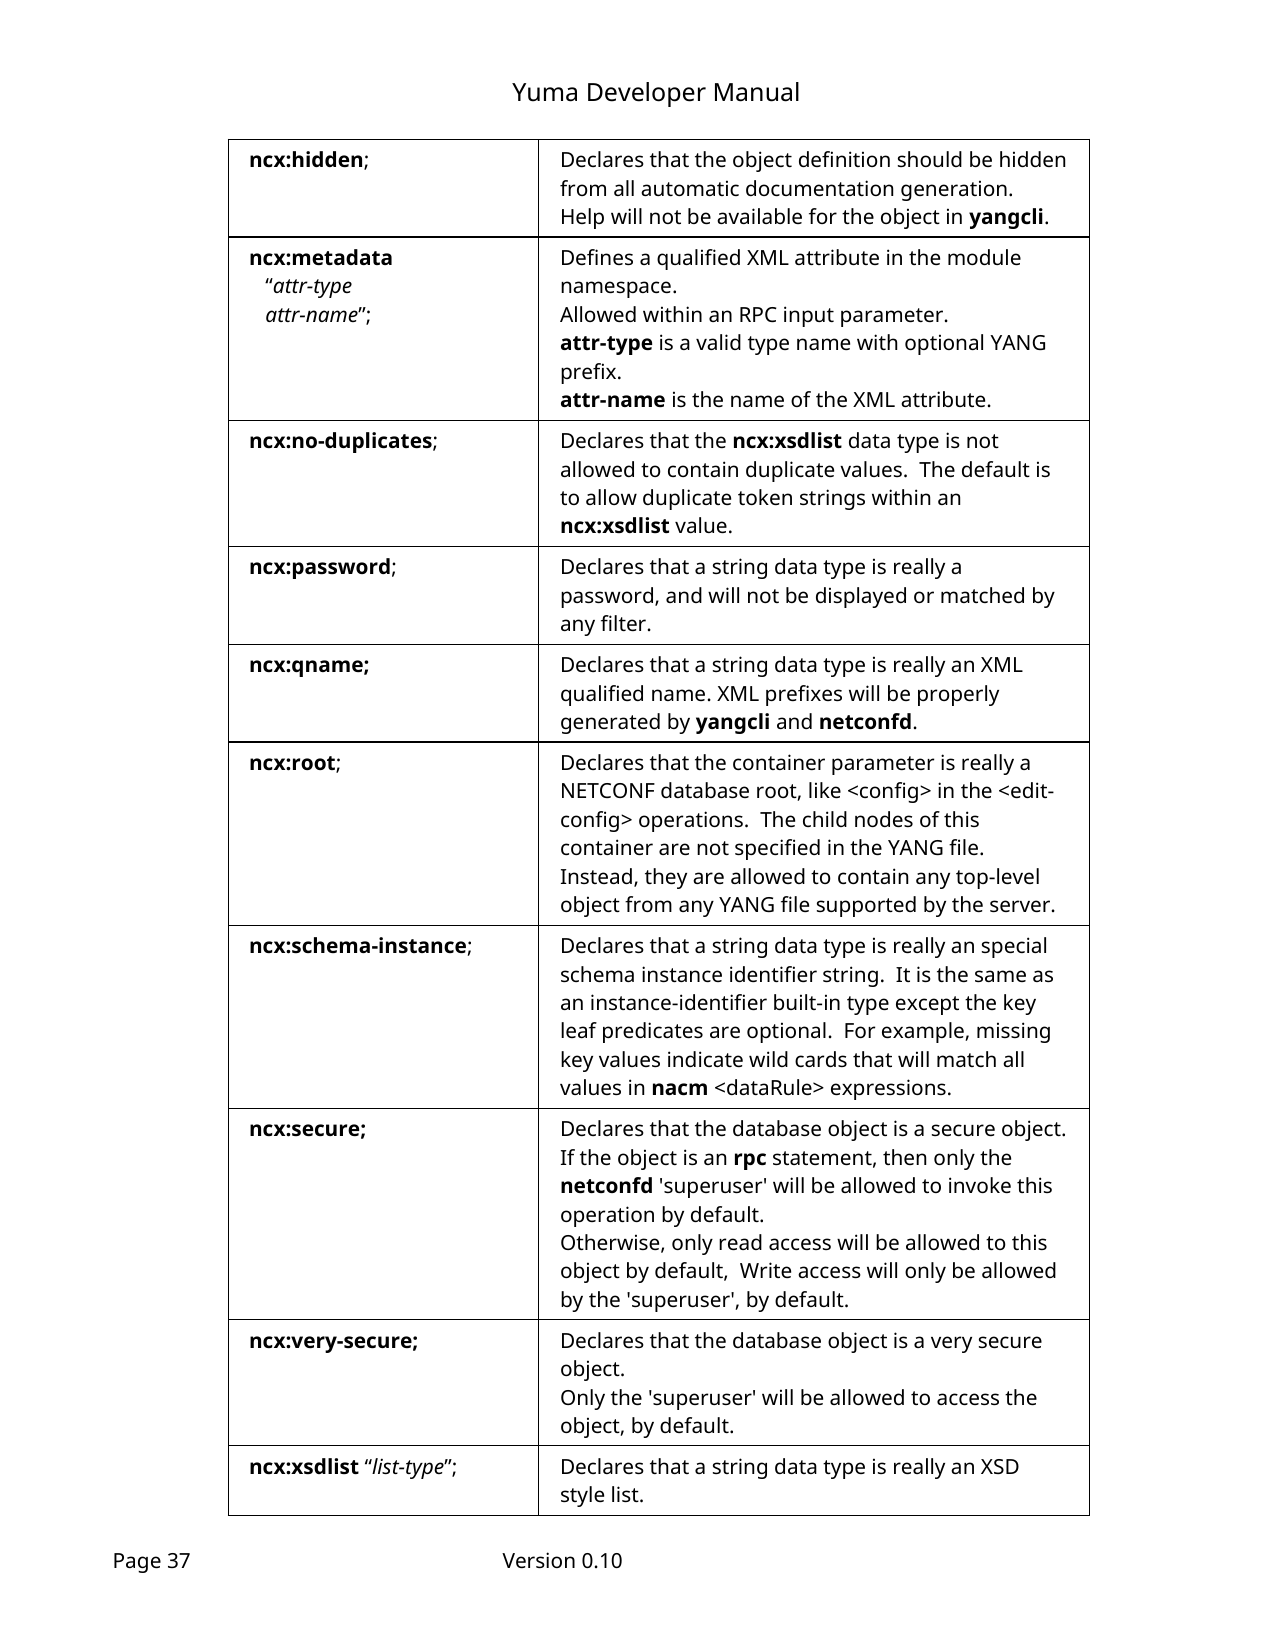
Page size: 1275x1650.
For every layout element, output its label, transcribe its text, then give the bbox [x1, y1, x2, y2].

table_cell Declares that the database object is a very secure object. Only the 'superuser' will be allowed to access the object, by default. [539, 1320, 1089, 1445]
table_cell ncx:very-secure; [229, 1320, 538, 1445]
table_cell Declares that a string data type is really a password, and will not be displayed or matched by any filter. [539, 547, 1089, 643]
table_cell ncx:password; [229, 547, 538, 643]
table_cell ncx:qname; [229, 645, 538, 741]
table_cell Declares that a string data type is really an XSD style list. [539, 1446, 1089, 1515]
table_cell ncx:no-duplicates; [229, 421, 538, 546]
table_cell Declares that the container parameter is really a NETCONF database root, like <config> in the <edit-config> operations. The child nodes of this container are not specified in the YANG file. Instead, they are allowed to contain any top-level object from any YANG file supported by the server. [539, 743, 1089, 924]
table_cell ncx:hidden; [229, 140, 538, 236]
table_cell Declares that the object definition should be hidden from all automatic documentation generation. Help will not be available for the object in yangcli. [539, 140, 1089, 236]
table_cell ncx:root; [229, 743, 538, 924]
table_cell ncx:metadata “attr-type attr-name”; [229, 238, 538, 419]
table_cell ncx:secure; [229, 1109, 538, 1319]
table_cell Declares that the database object is a secure object. If the object is an rpc statement, then only the netconfd 'superuser' will be allowed to invoke this operation by default. Otherwise, only read access will be allowed to this object by default, Write access will only be allowed by the 'superuser', by default. [539, 1109, 1089, 1319]
table_cell Declares that a string data type is really an special schema instance identifier string. It is the same as an instance-identifier built-in type except the key leaf predicates are optional. For example, missing key values indicate wild cards that will match all values in nacm <dataRule> expressions. [539, 926, 1089, 1108]
table_cell Declares that the ncx:xsdlist data type is not allowed to contain duplicate values. The default is to allow duplicate token strings within an ncx:xsdlist value. [539, 421, 1089, 546]
table_cell Defines a qualified XML attribute in the module namespace. Allowed within an RPC input parameter. attr-type is a valid type name with optional YANG prefix. attr-name is the name of the XML attribute. [539, 238, 1089, 419]
table_cell ncx:xsdlist “list-type”; [229, 1446, 538, 1515]
table_cell Declares that a string data type is really an XML qualified name. XML prefixes will be properly generated by yangcli and netconfd. [539, 645, 1089, 741]
table_cell ncx:schema-instance; [229, 926, 538, 1108]
